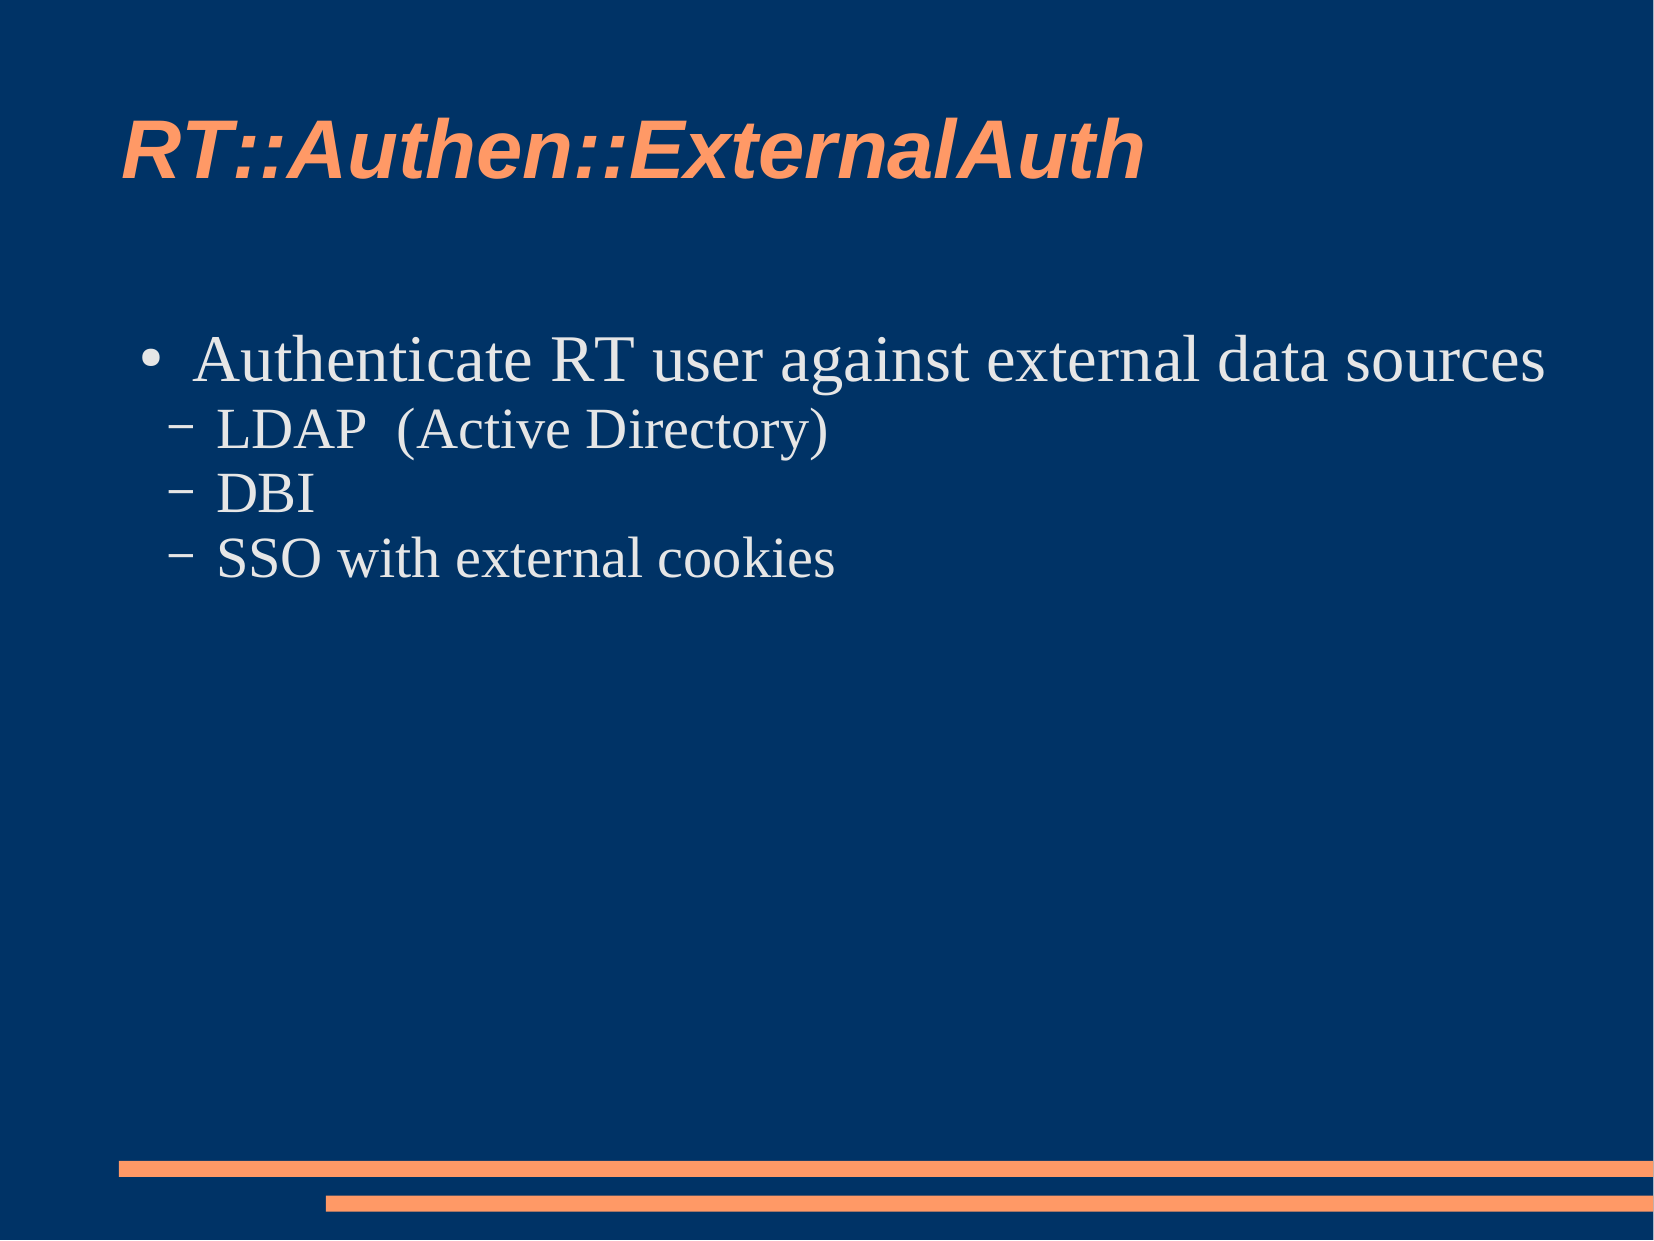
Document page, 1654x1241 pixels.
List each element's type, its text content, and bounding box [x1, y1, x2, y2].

title RT::Authen::ExternalAuth [121, 46, 1534, 254]
list Authenticate RT user against external data sources LDAP (Active Directory) DBI SSO with external cookies [121, 322, 1561, 1126]
